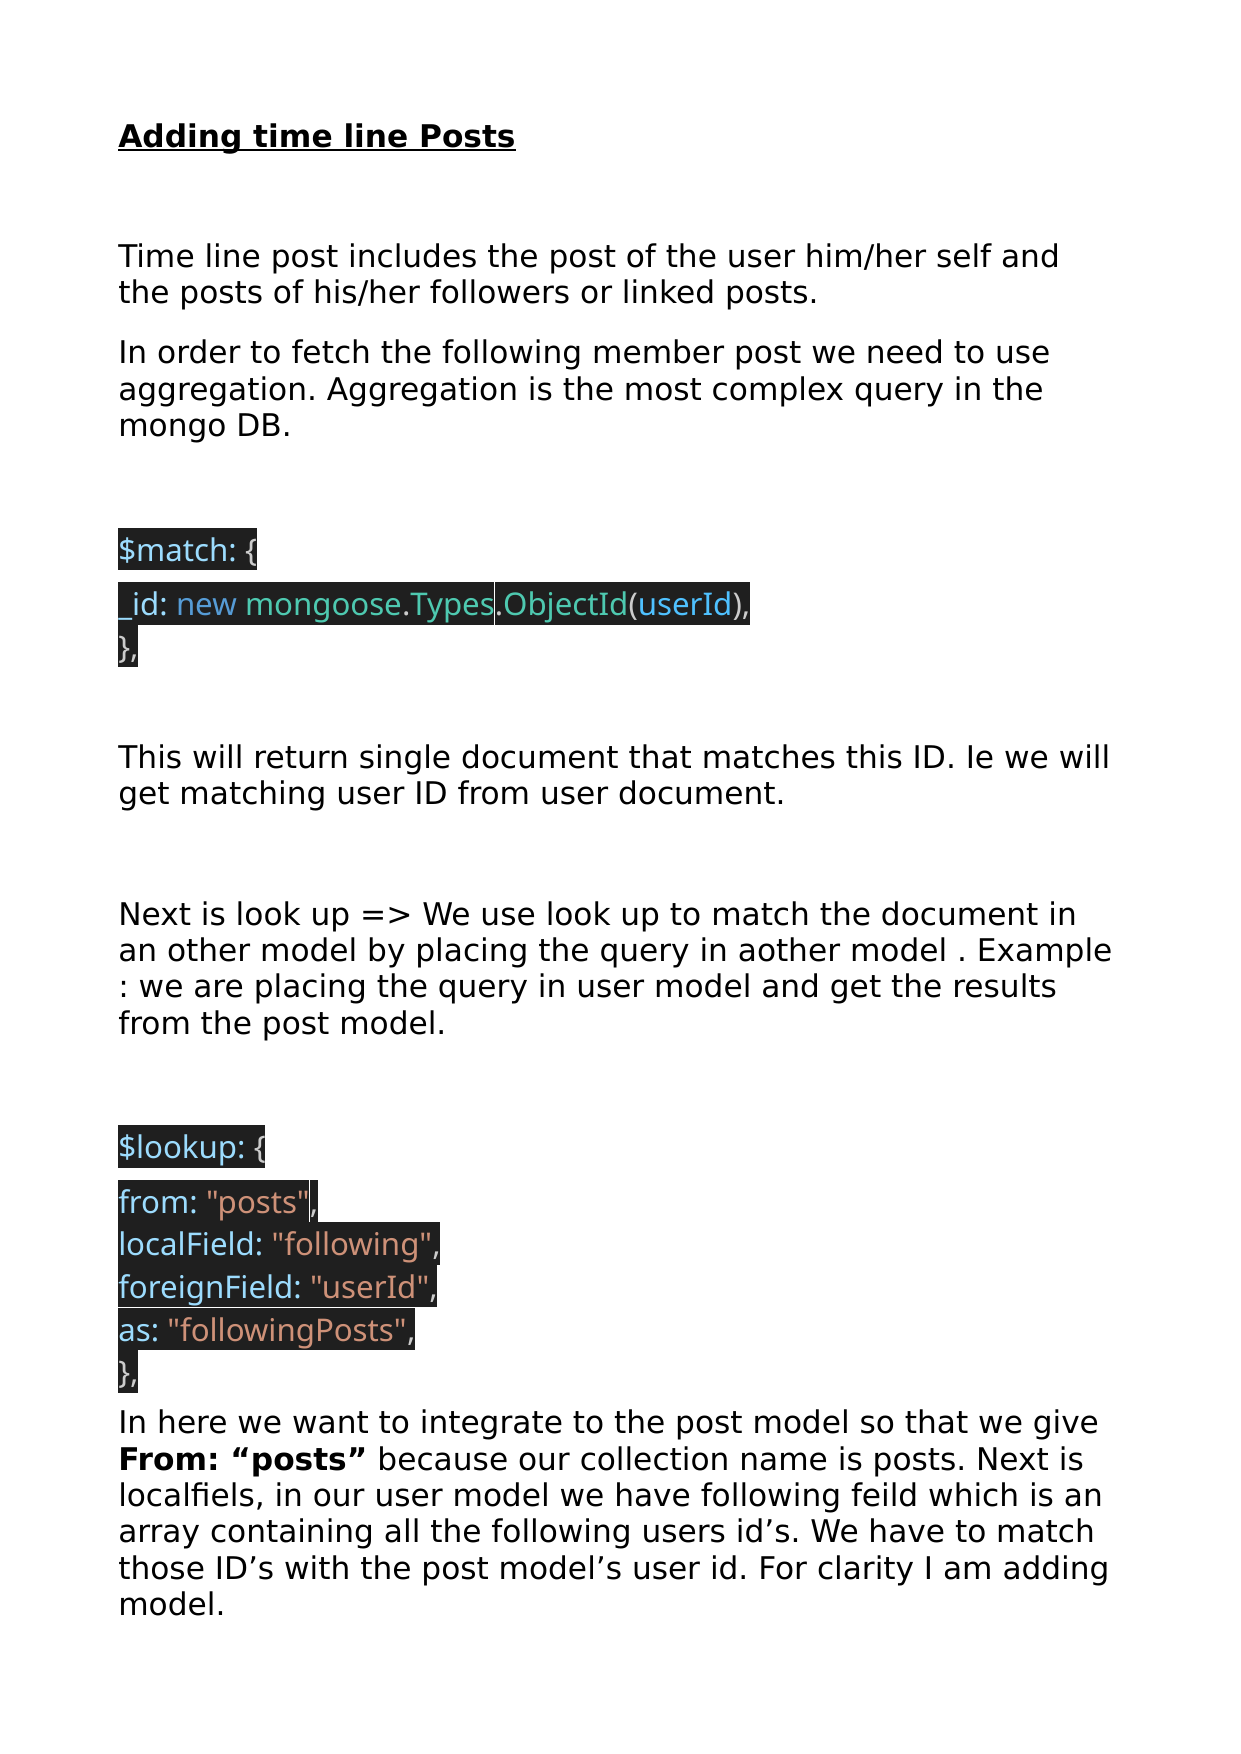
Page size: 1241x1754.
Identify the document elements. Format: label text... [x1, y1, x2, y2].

text as: "followingPosts", [118, 1307, 1122, 1350]
text from: "posts", [118, 1180, 1122, 1222]
text In order to fetch the following member post we need to use aggregation. Aggregation is the most complex query in the mongo DB. [118, 335, 1122, 444]
text _id: new mongoose.Types.ObjectId(userId), [118, 582, 1122, 625]
text Next is look up => We use look up to match the document in an other model by placing the query in aother model . Example : we are placing the query in user model and get the results from the post model. [118, 896, 1122, 1041]
text $match: { [118, 528, 1122, 570]
text localField: "following", [118, 1222, 1122, 1265]
text This will return single document that matches this ID. Ie we will get matching user ID from user document. [118, 739, 1122, 812]
text }, [118, 625, 1122, 667]
text foreignField: "userId", [118, 1265, 1122, 1307]
text $lookup: { [118, 1125, 1122, 1168]
text In here we want to integrate to the post model so that we give From: “posts” because our collection name is posts. Next is localfiels, in our user model we have following feild which is an array containing all the following users id’s. We have to match those ID’s with the post model’s user id. For clarity I am adding model. [118, 1404, 1122, 1623]
text }, [118, 1350, 1122, 1393]
text Time line post includes the post of the user him/her self and the posts of his/her followers or linked posts. [118, 238, 1122, 311]
text Adding time line Posts [118, 118, 1122, 154]
